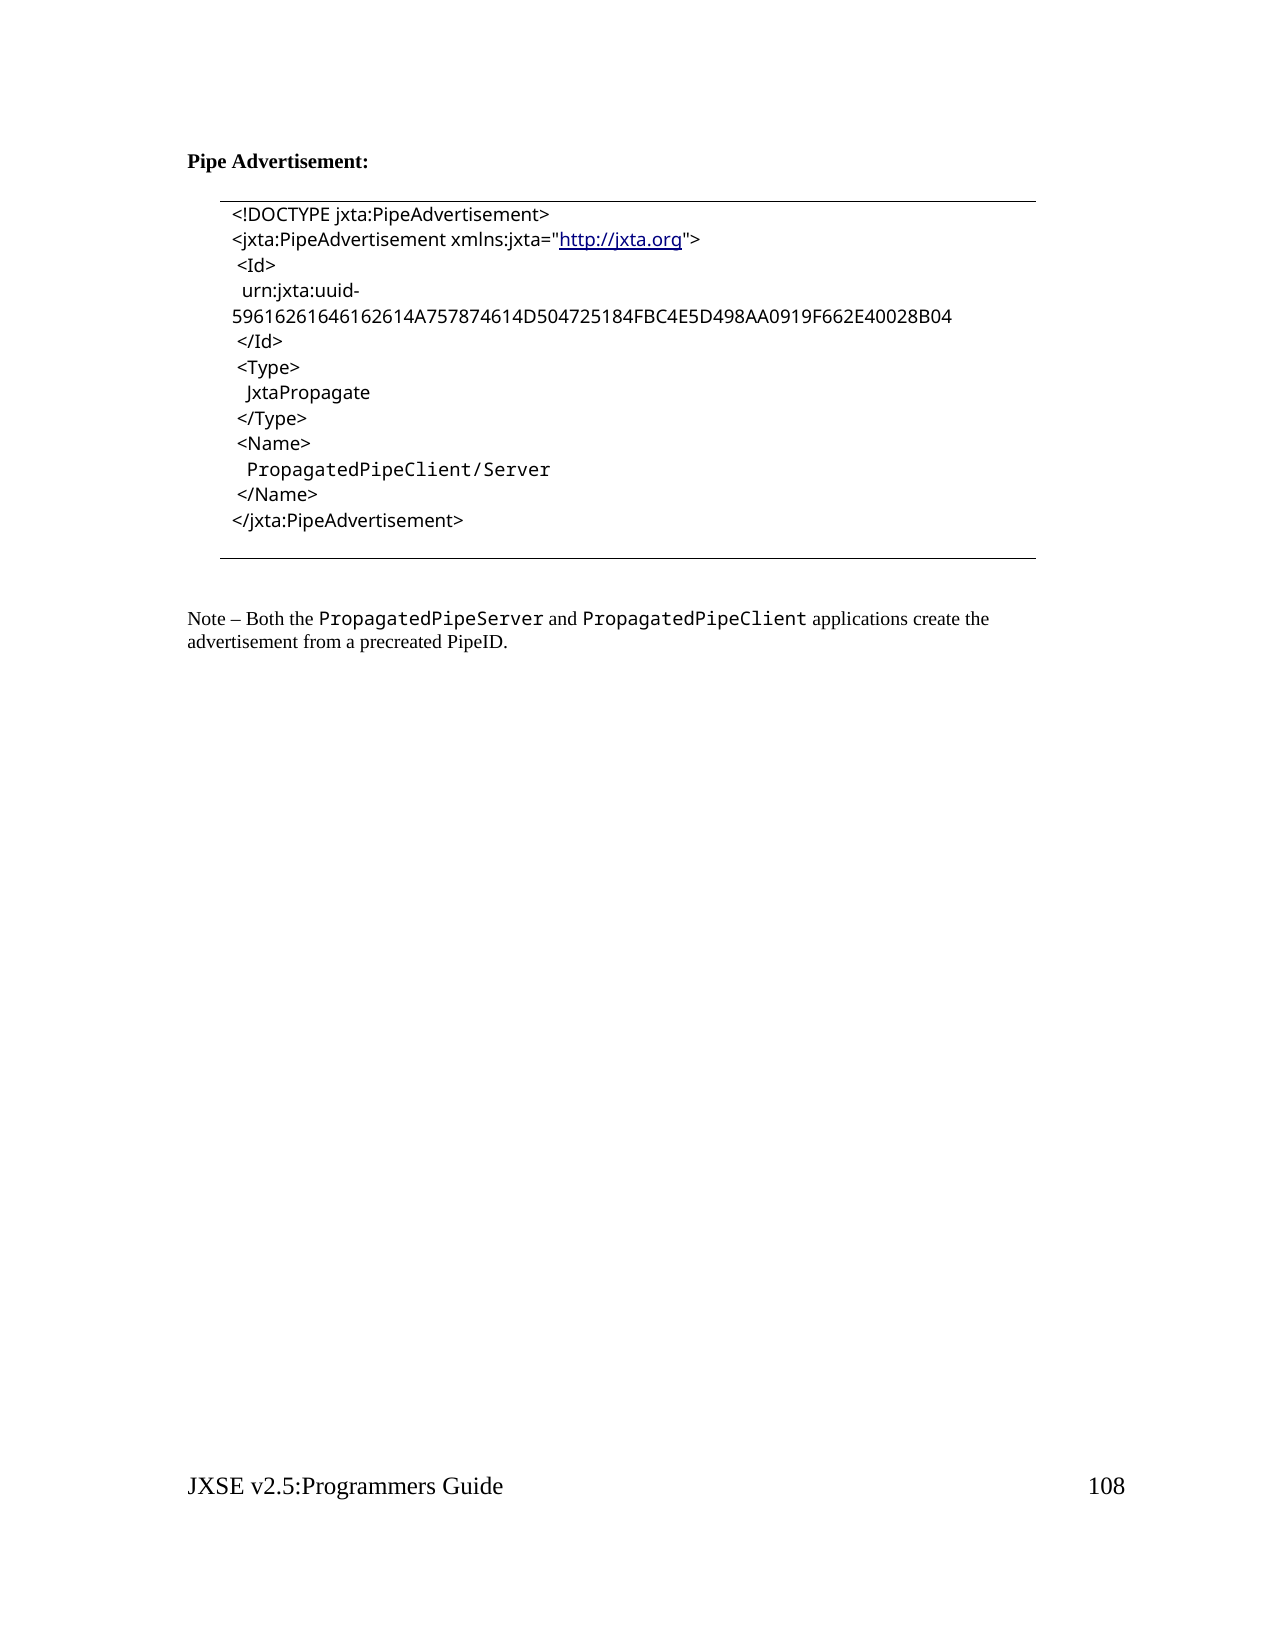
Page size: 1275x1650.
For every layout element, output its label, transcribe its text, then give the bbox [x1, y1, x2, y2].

text Pipe Advertisement: [187, 150, 1063, 173]
list Both the PropagatedPipeServer and PropagatedPipeClient applications create the advertisement from a precreated PipeID. [187, 605, 1063, 653]
table_header <!DOCTYPE jxta:PipeAdvertisement> <jxta:PipeAdvertisement xmlns:jxta="http://jxta.org"> <Id> urn:jxta:uuid- 59616261646162614A757874614D504725184FBC4E5D498AA0919F662E40028B04 </Id> <Type> JxtaPropagate </Type> <Name> PropagatedPipeClient/Server </Name> </jxta:PipeAdvertisement> [220, 202, 1036, 558]
